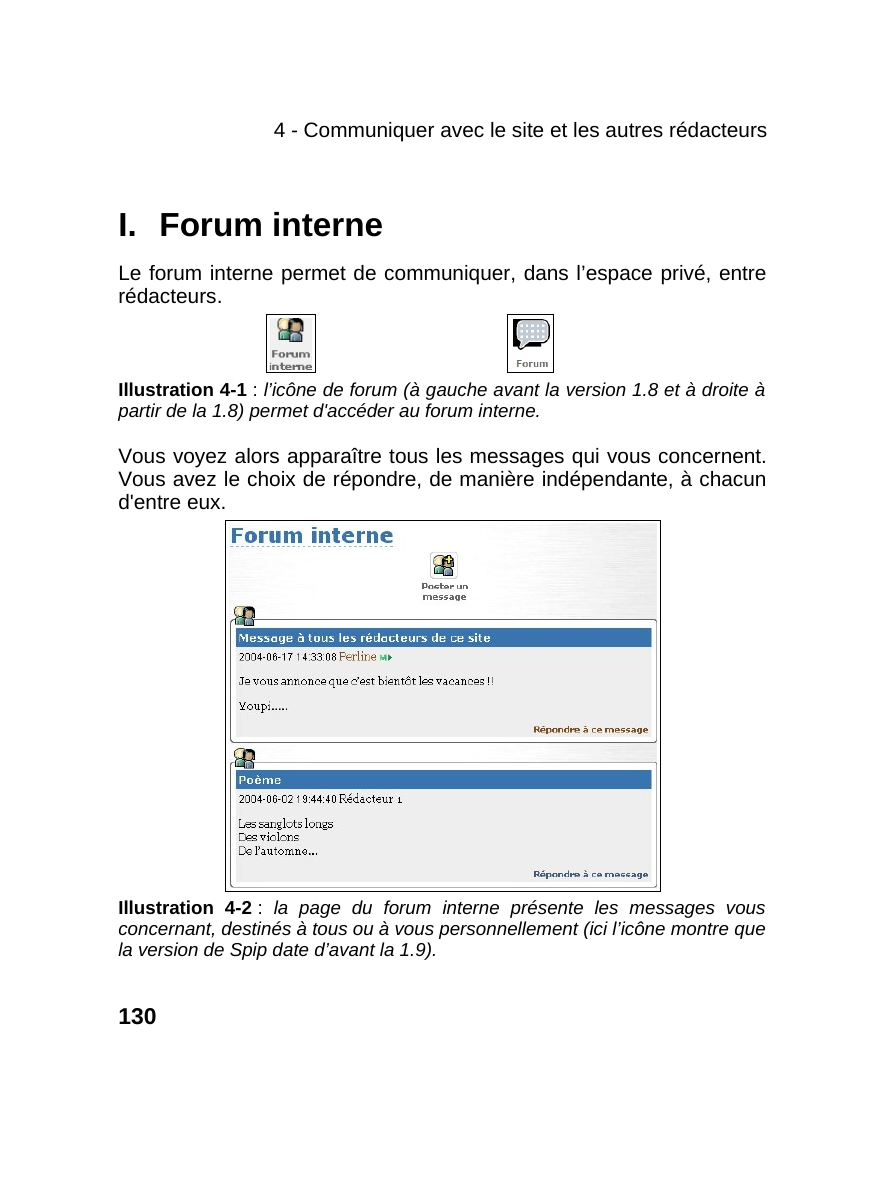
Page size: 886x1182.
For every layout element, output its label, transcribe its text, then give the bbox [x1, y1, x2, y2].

picture [269, 318, 312, 370]
subtitle Forum interne [118, 207, 768, 244]
text Le forum interne permet de communiquer, dans l’espace privé, entre rédacteurs. [118, 262, 768, 308]
picture [228, 523, 657, 888]
text Illustration 4-1 : l’icône de forum (à gauche avant la version 1.8 et à droite à partir de la 1.8) permet d'accéder au forum interne. [118, 314, 768, 421]
picture [511, 318, 550, 370]
text Illustration 4-2 : la page du forum interne présente les messages vous concernant, destinés à tous ou à vous personnellement (ici l’icône montre que la version de Spip date d’avant la 1.9). [118, 520, 768, 961]
text Vous voyez alors apparaître tous les messages qui vous concernent. Vous avez le choix de répondre, de manière indépendante, à chacun d'entre eux. [118, 444, 768, 514]
